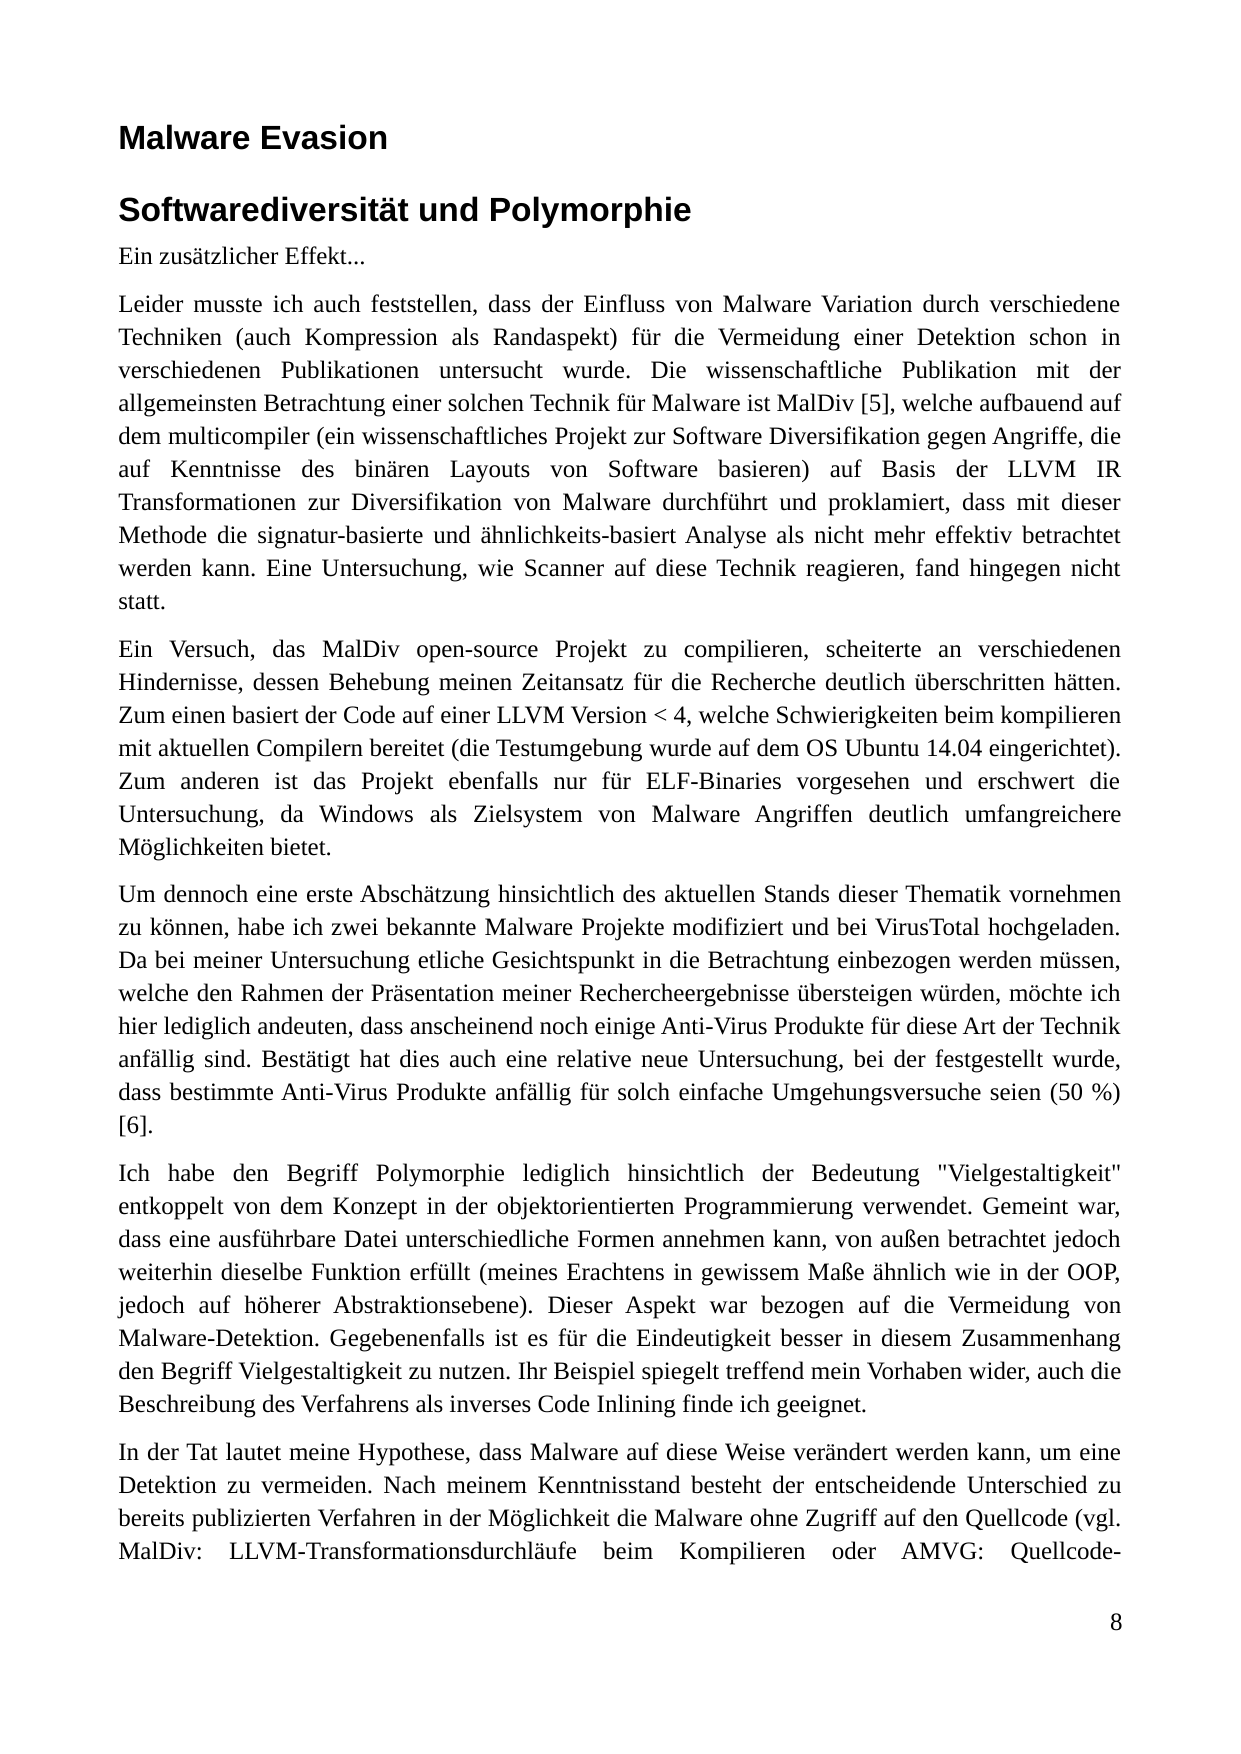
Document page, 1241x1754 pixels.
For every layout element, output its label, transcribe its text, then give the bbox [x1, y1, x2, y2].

text In der Tat lautet meine Hypothese, dass Malware auf diese Weise verändert werden kann, um eine Detektion zu vermeiden. Nach meinem Kenntnisstand besteht der entscheidende Unterschied zu bereits publizierten Verfahren in der Möglichkeit die Malware ohne Zugriff auf den Quellcode (vgl. MalDiv: LLVM-Transformationsdurchläufe beim Kompilieren oder AMVG: Quellcode- [118, 1437, 1122, 1565]
text Ein zusätzlicher Effekt... [118, 241, 1122, 270]
text Ein Versuch, das MalDiv open-source Projekt zu compilieren, scheiterte an verschiedenen Hindernisse, dessen Behebung meinen Zeitansatz für die Recherche deutlich überschritten hätten. Zum einen basiert der Code auf einer LLVM Version < 4, welche Schwierigkeiten beim kompilieren mit aktuellen Compilern bereitet (die Testumgebung wurde auf dem OS Ubuntu 14.04 eingerichtet). Zum anderen ist das Projekt ebenfalls nur für ELF-Binaries vorgesehen und erschwert die Untersuchung, da Windows als Zielsystem von Malware Angriffen deutlich umfangreichere Möglichkeiten bietet. [118, 634, 1122, 861]
text Um dennoch eine erste Abschätzung hinsichtlich des aktuellen Stands dieser Thematik vornehmen zu können, habe ich zwei bekannte Malware Projekte modifiziert und bei VirusTotal hochgeladen. Da bei meiner Untersuchung etliche Gesichtspunkt in die Betrachtung einbezogen werden müssen, welche den Rahmen der Präsentation meiner Rechercheergebnisse übersteigen würden, möchte ich hier lediglich andeuten, dass anscheinend noch einige Anti-Virus Produkte für diese Art der Technik anfällig sind. Bestätigt hat dies auch eine relative neue Untersuchung, bei der festgestellt wurde, dass bestimmte Anti-Virus Produkte anfällig für solch einfache Umgehungsversuche seien (50 %) [6]. [118, 879, 1122, 1139]
text Ich habe den Begriff Polymorphie lediglich hinsichtlich der Bedeutung "Vielgestaltigkeit" entkoppelt von dem Konzept in der objektorientierten Programmierung verwendet. Gemeint war, dass eine ausführbare Datei unterschiedliche Formen annehmen kann, von außen betrachtet jedoch weiterhin dieselbe Funktion erfüllt (meines Erachtens in gewissem Maße ähnlich wie in der OOP, jedoch auf höherer Abstraktionsebene). Dieser Aspekt war bezogen auf die Vermeidung von Malware-Detektion. Gegebenenfalls ist es für die Eindeutigkeit besser in diesem Zusammenhang den Begriff Vielgestaltigkeit zu nutzen. Ihr Beispiel spiegelt treffend mein Vorhaben wider, auch die Beschreibung des Verfahrens als inverses Code Inlining finde ich geeignet. [118, 1158, 1122, 1418]
subtitle Softwarediversität und Polymorphie [118, 190, 1122, 229]
subtitle Malware Evasion [118, 118, 1122, 157]
text Leider musste ich auch feststellen, dass der Einfluss von Malware Variation durch verschiedene Techniken (auch Kompression als Randaspekt) für die Vermeidung einer Detektion schon in verschiedenen Publikationen untersucht wurde. Die wissenschaftliche Publikation mit der allgemeinsten Betrachtung einer solchen Technik für Malware ist MalDiv [5], welche aufbauend auf dem multicompiler (ein wissenschaftliches Projekt zur Software Diversifikation gegen Angriffe, die auf Kenntnisse des binären Layouts von Software basieren) auf Basis der LLVM IR Transformationen zur Diversifikation von Malware durchführt und proklamiert, dass mit dieser Methode die signatur-basierte und ähnlichkeits-basiert Analyse als nicht mehr effektiv betrachtet werden kann. Eine Untersuchung, wie Scanner auf diese Technik reagieren, fand hingegen nicht statt. [118, 289, 1122, 615]
